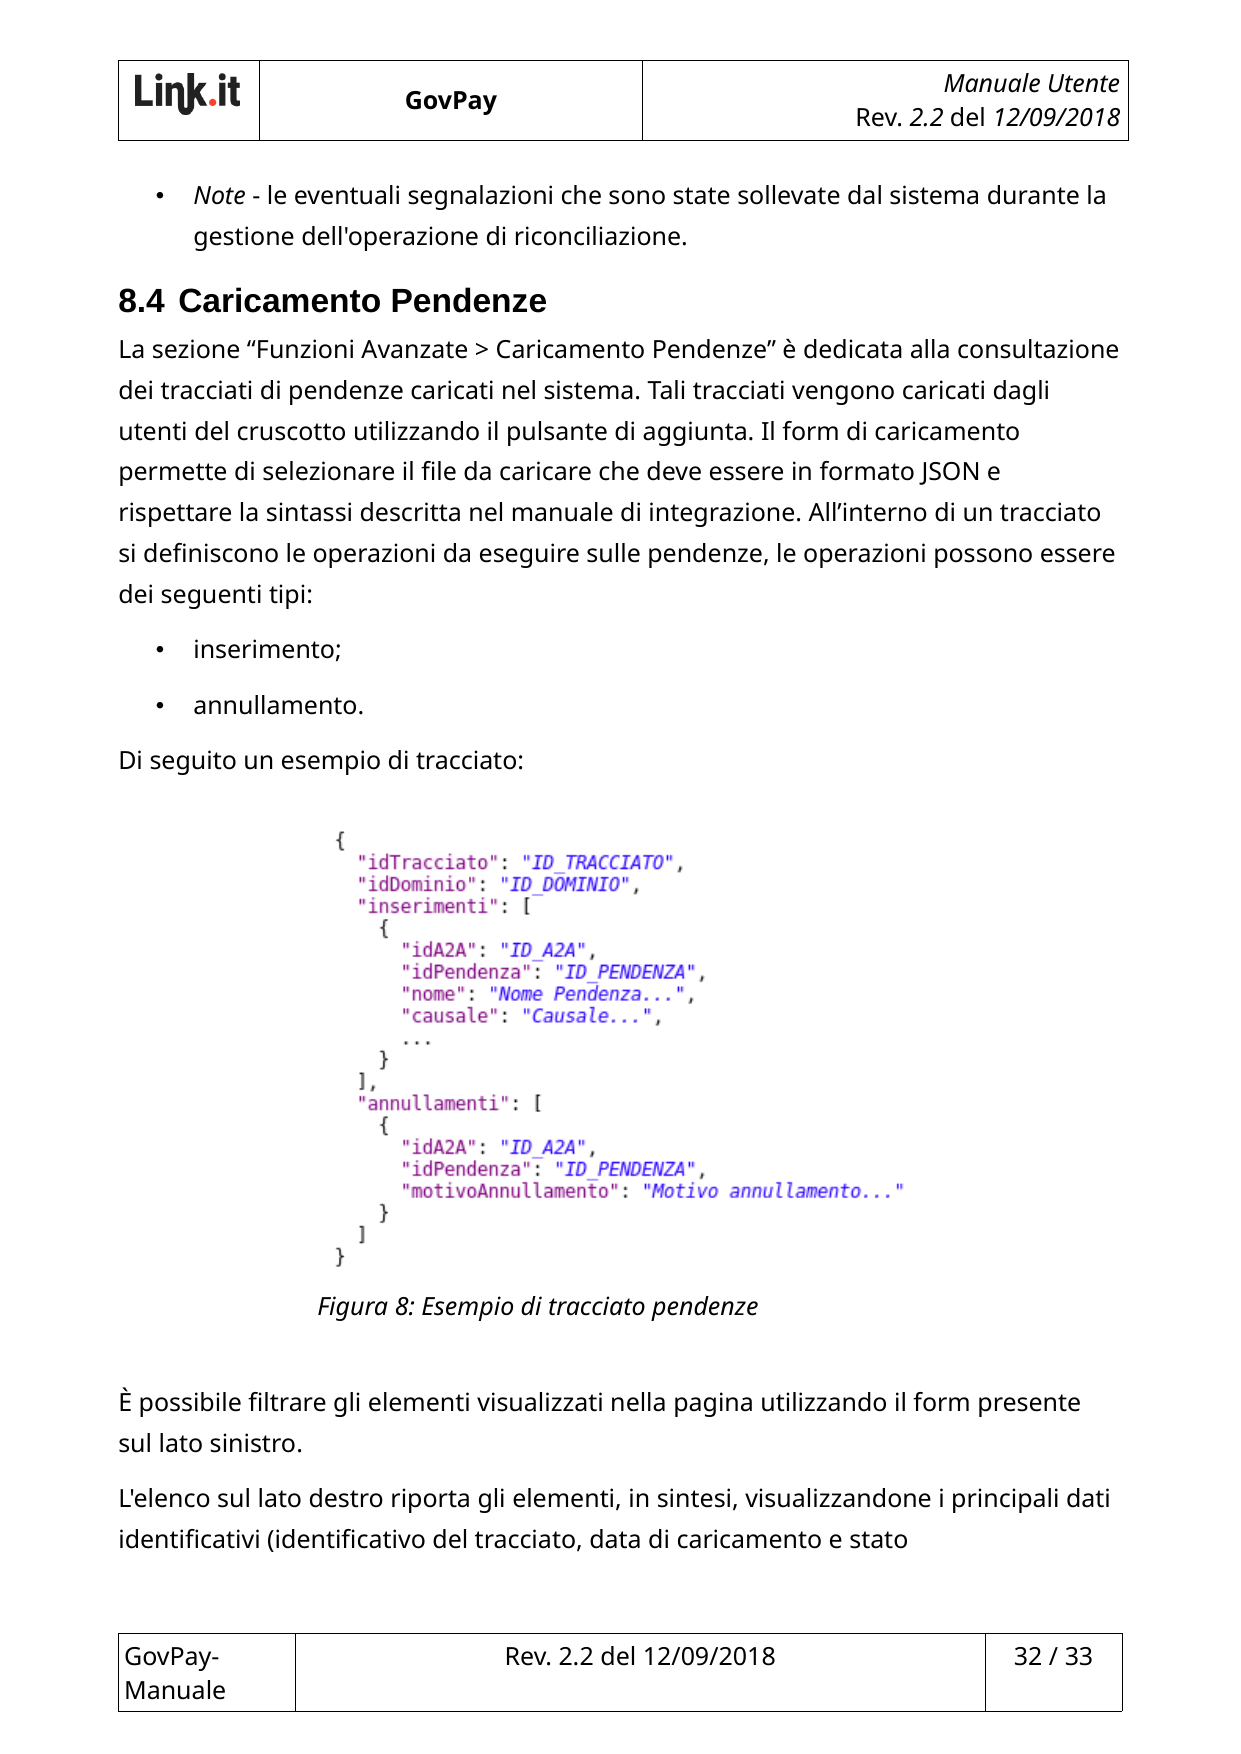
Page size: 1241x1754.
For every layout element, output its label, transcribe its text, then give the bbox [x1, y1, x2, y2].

list annullamento. [156, 687, 1122, 721]
text Figura 8: Esempio di tracciato pendenze [317, 1281, 923, 1322]
text Di seguito un esempio di tracciato: [118, 743, 1122, 777]
picture [317, 810, 924, 1281]
list inserimento; [156, 632, 1122, 666]
text L'elenco sul lato destro riporta gli elementi, in sintesi, visualizzandone i principali dati identificativi (identificativo del tracciato, data di caricamento e stato [118, 1481, 1122, 1556]
subtitle Caricamento Pendenze [118, 280, 1122, 319]
picture [123, 65, 254, 119]
text La sezione “Funzioni Avanzate > Caricamento Pendenze” è dedicata alla consultazione dei tracciati di pendenze caricati nel sistema. Tali tracciati vengono caricati dagli utenti del cruscotto utilizzando il pulsante di aggiunta. Il form di caricamento permette di selezionare il file da caricare che deve essere in formato JSON e rispettare la sintassi descritta nel manuale di integrazione. All’interno di un tracciato si definiscono le operazioni da eseguire sulle pendenze, le operazioni possono essere dei seguenti tipi: [118, 332, 1122, 611]
list Note - le eventuali segnalazioni che sono state sollevate dal sistema durante la gestione dell'operazione di riconciliazione. [156, 178, 1122, 253]
text È possibile filtrare gli elementi visualizzati nella pagina utilizzando il form presente sul lato sinistro. [118, 1384, 1122, 1459]
